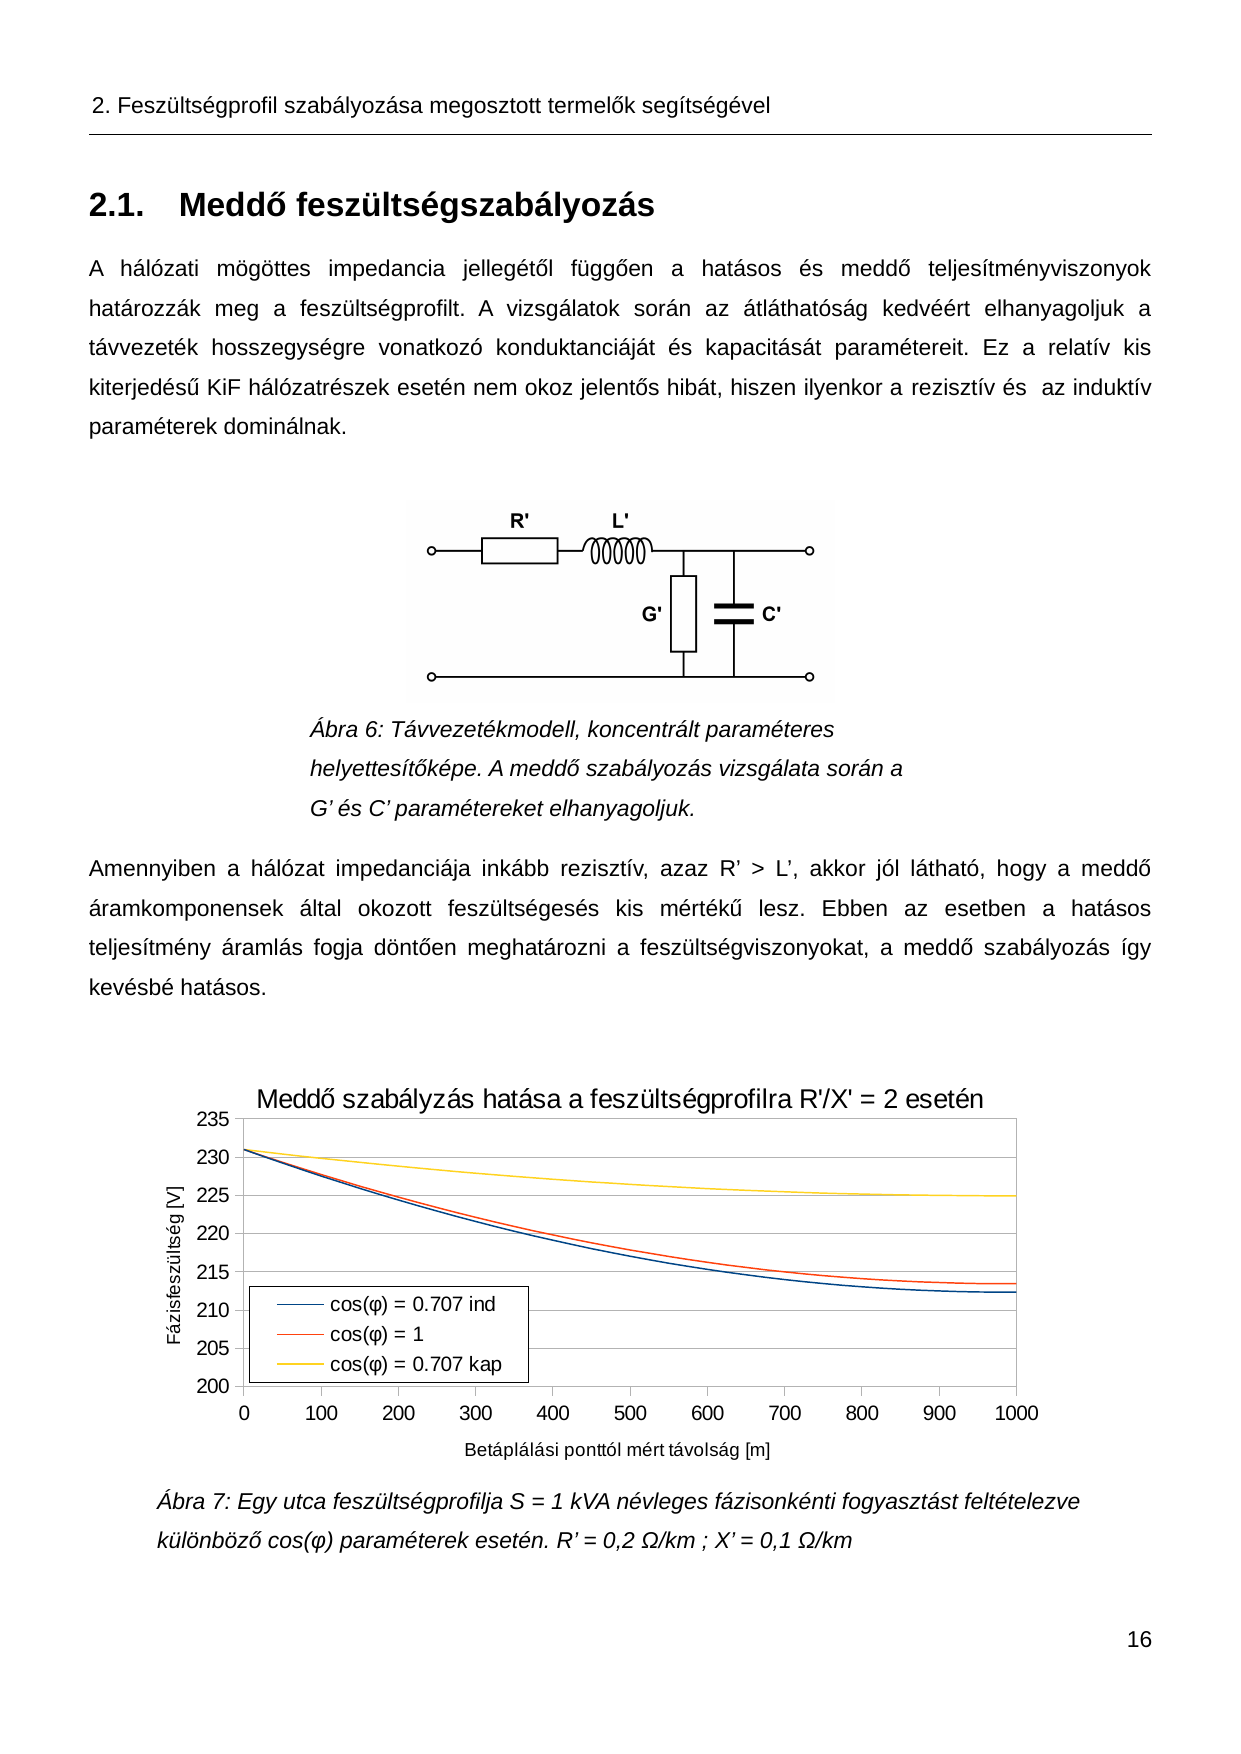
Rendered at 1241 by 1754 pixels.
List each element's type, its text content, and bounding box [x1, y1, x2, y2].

text A hálózati mögöttes impedancia jellegétől függően a hatásos és meddő teljesítményviszonyok határozzák meg a feszültségprofilt. A vizsgálatok során az átláthatóság kedvéért elhanyagoljuk a távvezeték hosszegységre vonatkozó konduktanciáját és kapacitását paramétereit. Ez a relatív kis kiterjedésű KiF hálózatrészek esetén nem okoz jelentős hibát, hiszen ilyenkor a rezisztív és az induktív paraméterek dominálnak. [88, 255, 1152, 440]
text Ábra 6: Távvezetékmodell, koncentrált paraméteres helyettesítőképe. A meddő szabályozás vizsgálata során a G’ és C’ paramétereket elhanyagoljuk. [310, 703, 931, 821]
subtitle Meddő feszültségszabályozás [88, 185, 1152, 224]
text Amennyiben a hálózat impedanciája inkább rezisztív, azaz R’ > L’, akkor jól látható, hogy a meddő áramkomponensek által okozott feszültségesés kis mértékű lesz. Ebben az esetben a hatásos teljesítmény áramlás fogja döntően meghatározni a feszültségviszonyokat, a meddő szabályozás így kevésbé hatásos. [88, 468, 1152, 1000]
text Ábra 7: Egy utca feszültségprofilja S = 1 kVA névleges fázisonkénti fogyasztást feltételezve különböző cos(φ) paraméterek esetén. R’ = 0,2 Ω/km ; X’ = 0,1 Ω/km [157, 1475, 1084, 1554]
picture [406, 500, 835, 703]
